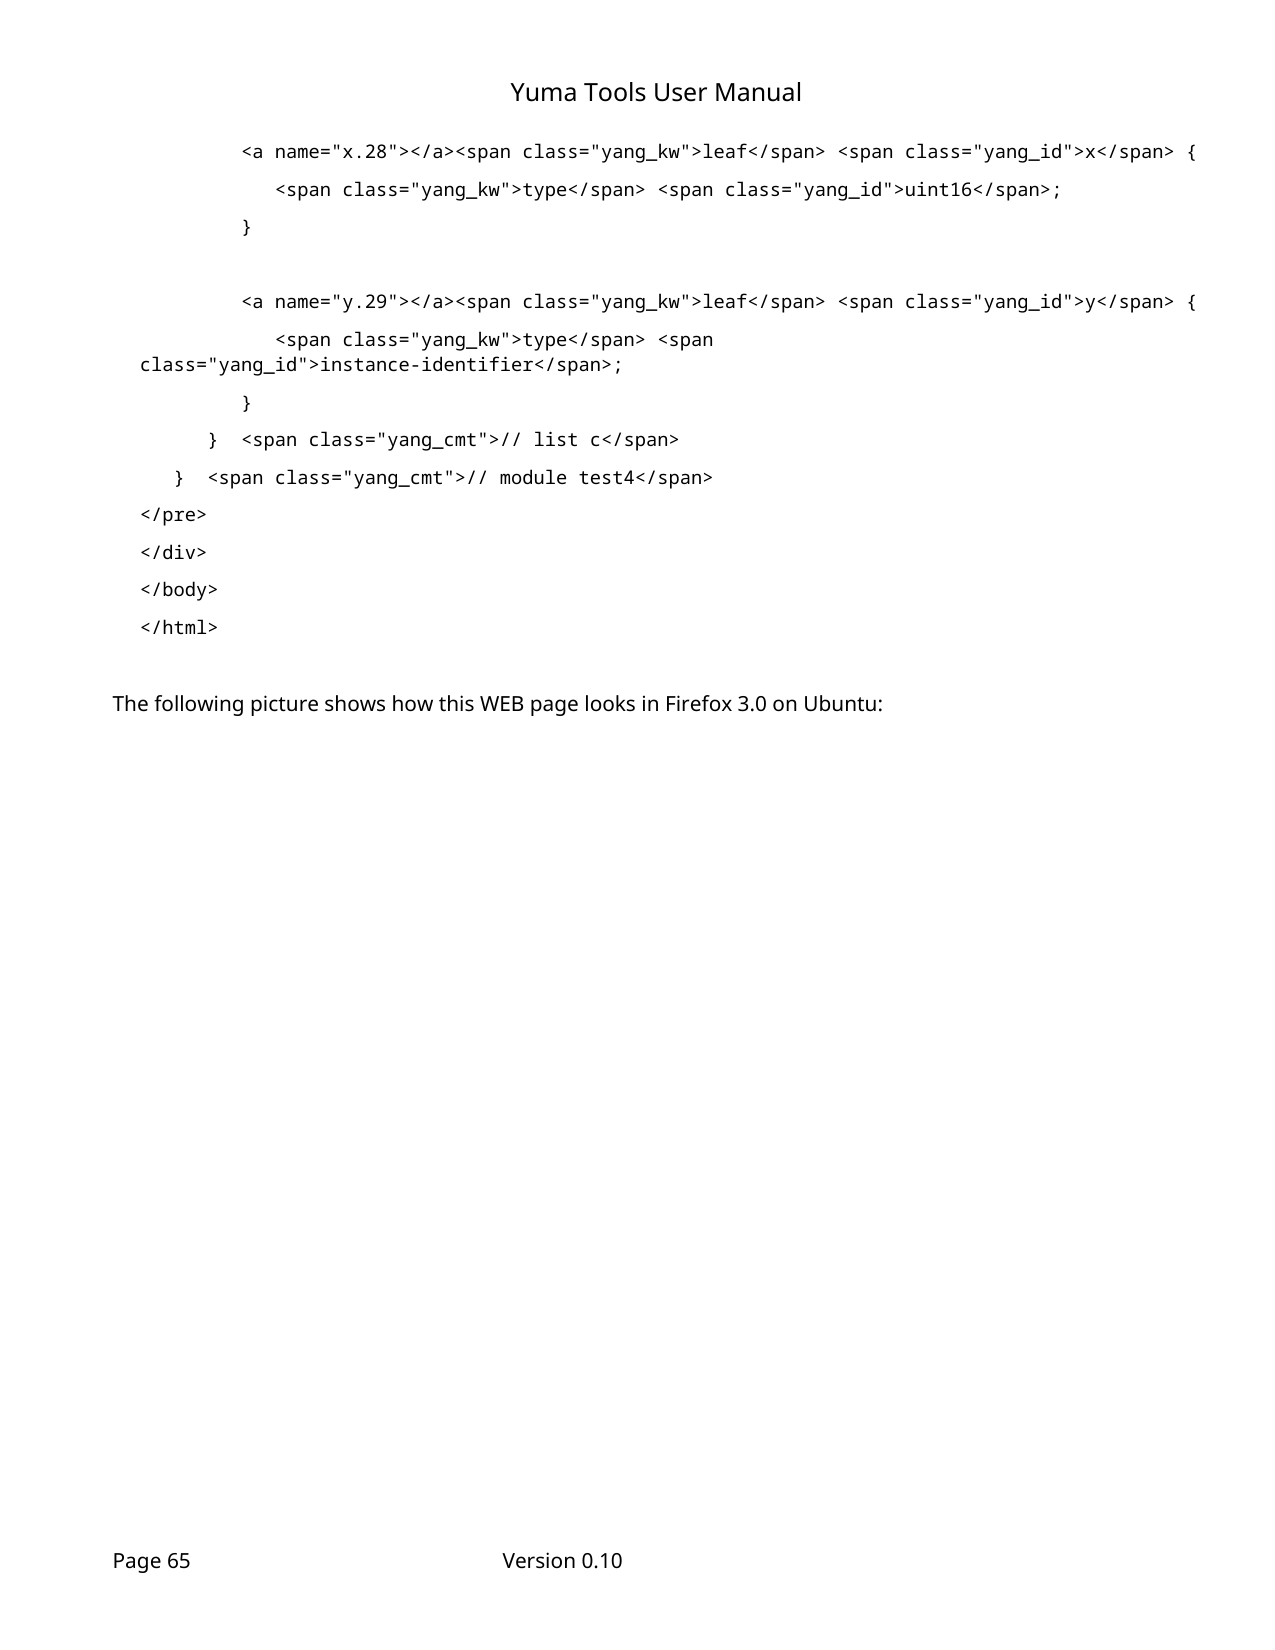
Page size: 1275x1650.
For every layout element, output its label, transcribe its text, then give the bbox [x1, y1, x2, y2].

text } <span class="yang_cmt">// list c</span> [139, 427, 1200, 452]
text </div> [139, 539, 1200, 564]
text <a name="y.29"></a><span class="yang_kw">leaf</span> <span class="yang_id">y</span> { [139, 288, 1200, 314]
text <span class="yang_kw">type</span> <span class="yang_id">instance-identifier</span>; [139, 326, 1200, 377]
text </pre> [139, 502, 1200, 527]
text } [139, 213, 1200, 239]
text } [139, 389, 1200, 414]
text <a name="x.28"></a><span class="yang_kw">leaf</span> <span class="yang_id">x</span> { [139, 138, 1200, 164]
text } <span class="yang_cmt">// module test4</span> [139, 464, 1200, 489]
text <span class="yang_kw">type</span> <span class="yang_id">uint16</span>; [139, 176, 1200, 202]
text The following picture shows how this WEB page looks in Firefox 3.0 on Ubuntu: [112, 689, 1200, 717]
text </html> [139, 614, 1200, 639]
text </body> [139, 577, 1200, 602]
